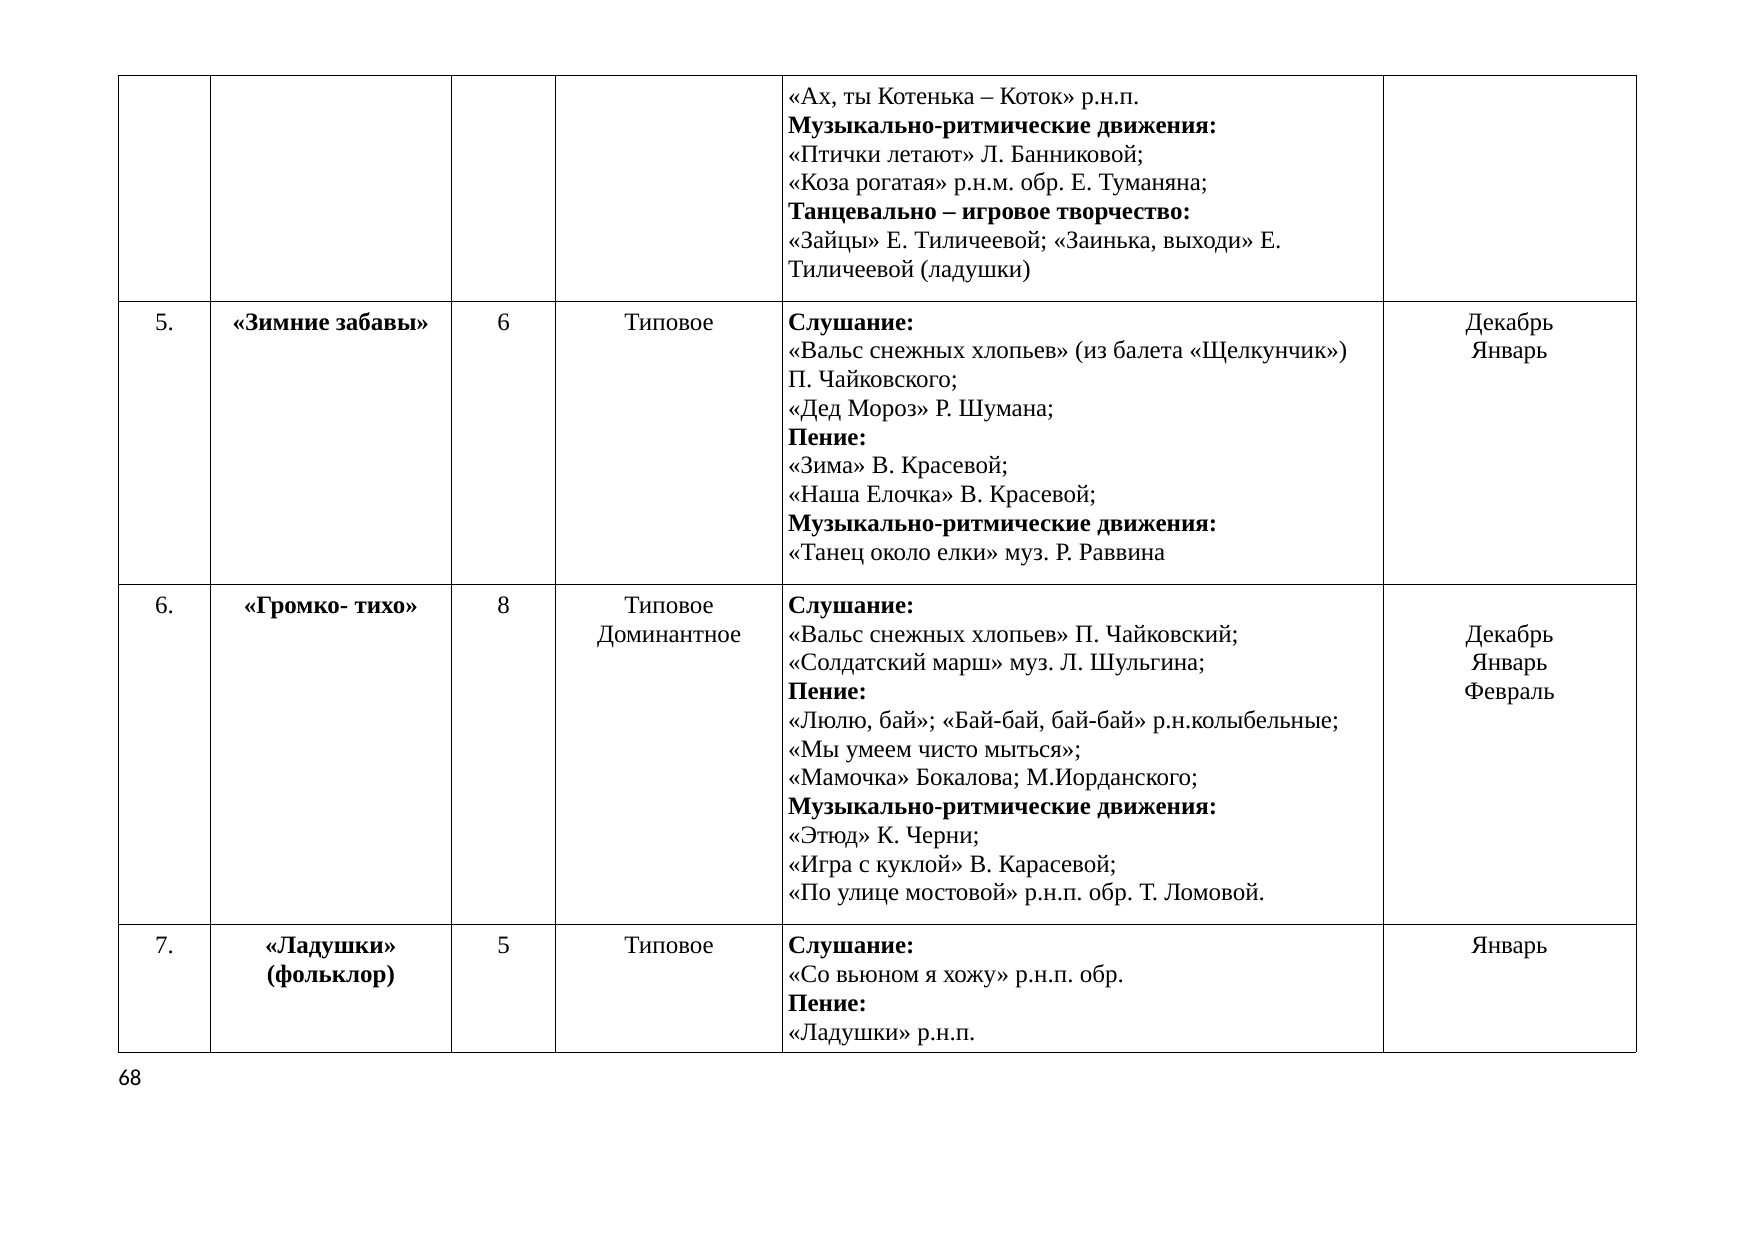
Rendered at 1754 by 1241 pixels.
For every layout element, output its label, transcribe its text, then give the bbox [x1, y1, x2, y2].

table_cell [119, 76, 210, 301]
table_cell 6 [452, 302, 555, 584]
table_cell 5. [119, 302, 210, 584]
table_cell Типовое [556, 302, 782, 584]
table_cell [1384, 76, 1636, 301]
table_cell «Зимние забавы» [211, 302, 451, 584]
table_cell Типовое Доминантное [556, 585, 782, 924]
table_cell Типовое [556, 925, 782, 1051]
table_cell 5 [452, 925, 555, 1051]
table_cell 7. [119, 925, 210, 1051]
table_cell 8 [452, 585, 555, 924]
table_cell Декабрь Январь Февраль [1384, 585, 1636, 924]
table_cell 6. [119, 585, 210, 924]
table_cell «Ладушки» (фольклор) [211, 925, 451, 1051]
table_cell «Громко- тихо» [211, 585, 451, 924]
table_cell «Ах, ты Котенька – Коток» р.н.п. Музыкально-ритмические движения: «Птички летают» Л. Банниковой; «Коза рогатая» р.н.м. обр. Е. Туманяна; Танцевально – игровое творчество: «Зайцы» Е. Тиличеевой; «Заинька, выходи» Е. Тиличеевой (ладушки) [783, 76, 1383, 301]
table_cell Слушание: «Вальс снежных хлопьев» (из балета «Щелкунчик») П. Чайковского; «Дед Мороз» Р. Шумана; Пение: «Зима» В. Красевой; «Наша Елочка» В. Красевой; Музыкально-ритмические движения: «Танец около елки» муз. Р. Раввина [783, 302, 1383, 584]
table_cell Слушание: «Вальс снежных хлопьев» П. Чайковский; «Солдатский марш» муз. Л. Шульгина; Пение: «Люлю, бай»; «Бай-бай, бай-бай» р.н.колыбельные; «Мы умеем чисто мыться»; «Мамочка» Бокалова; М.Иорданского; Музыкально-ритмические движения: «Этюд» К. Черни; «Игра с куклой» В. Карасевой; «По улице мостовой» р.н.п. обр. Т. Ломовой. [783, 585, 1383, 924]
table_cell Январь [1384, 925, 1636, 1051]
table_cell [452, 76, 555, 301]
table_cell [556, 76, 782, 301]
table_cell Слушание: «Со вьюном я хожу» р.н.п. обр. Пение: «Ладушки» р.н.п. [783, 925, 1383, 1051]
table_cell [211, 76, 451, 301]
table_cell Декабрь Январь [1384, 302, 1636, 584]
